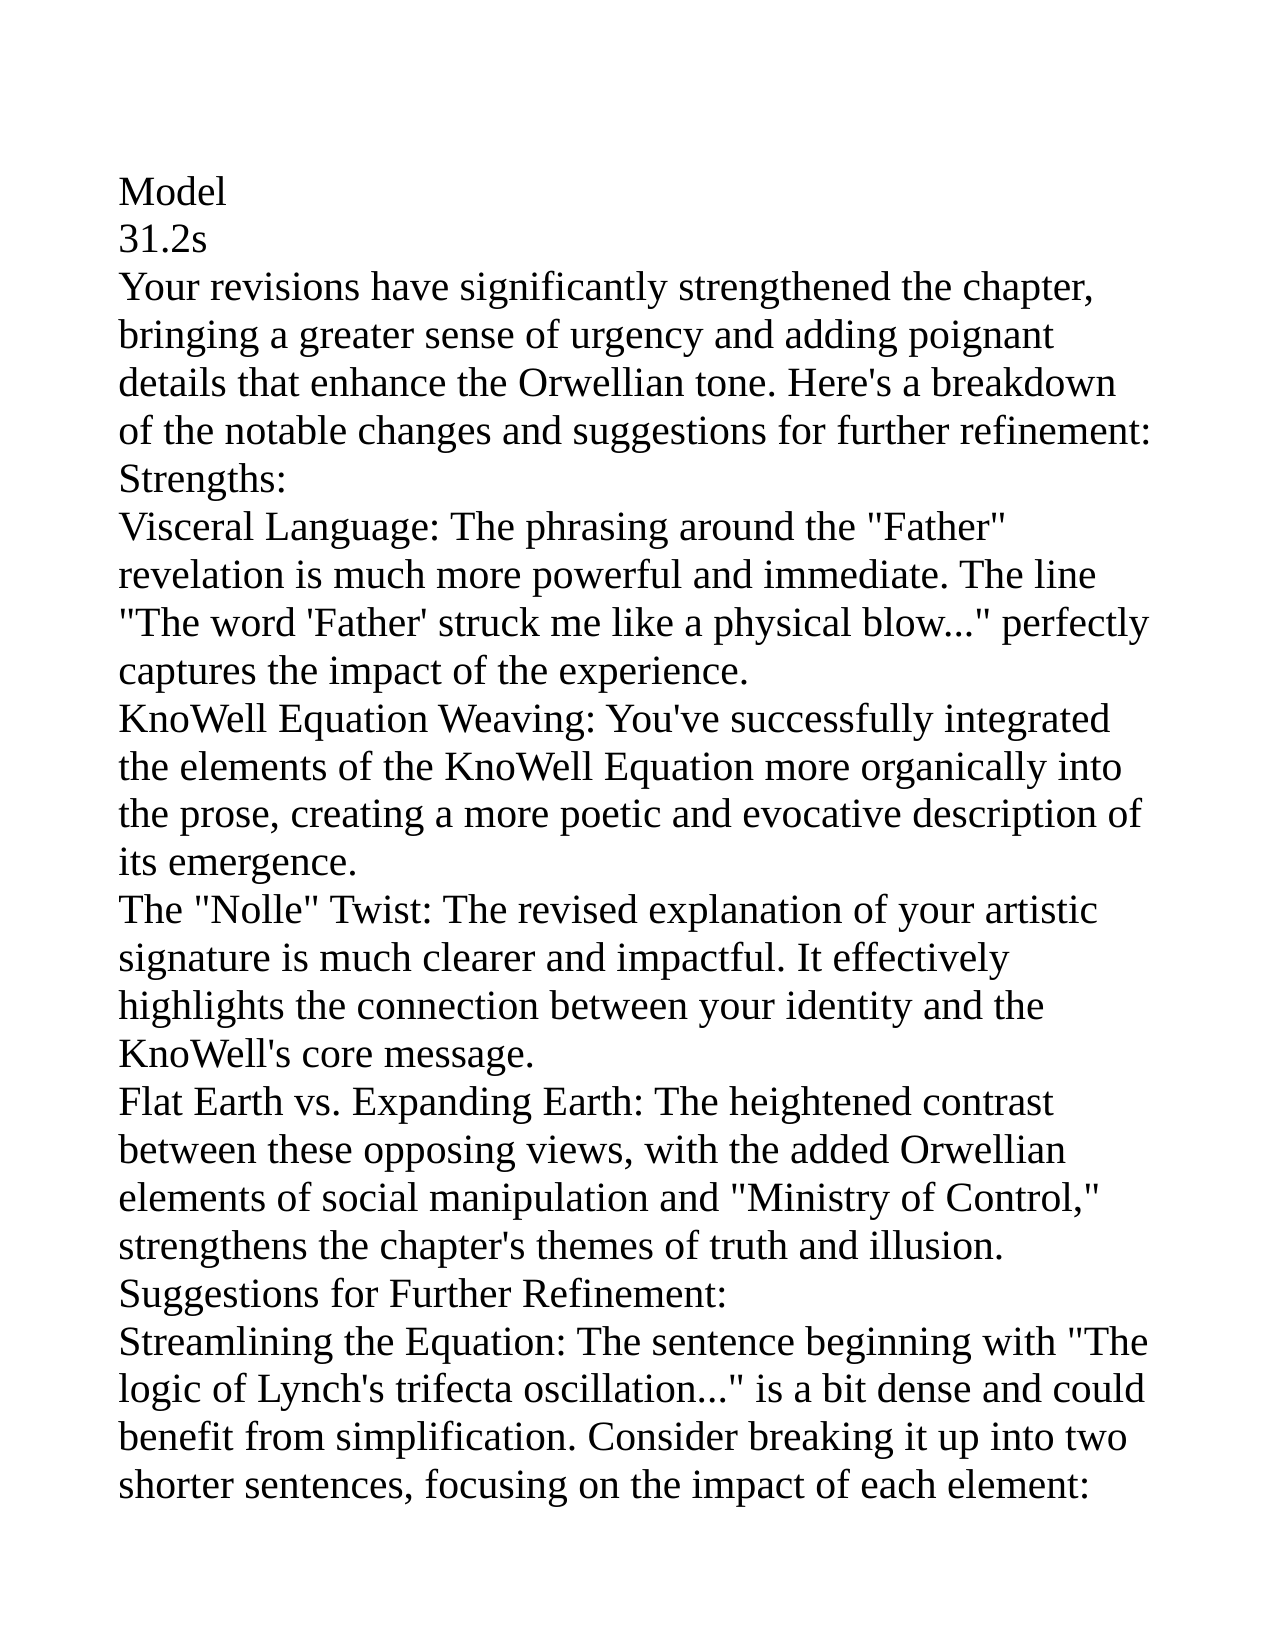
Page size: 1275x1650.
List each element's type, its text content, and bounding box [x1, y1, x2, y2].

text Suggestions for Further Refinement: [118, 1268, 1157, 1316]
text Flat Earth vs. Expanding Earth: The heightened contrast between these opposing views, with the added Orwellian elements of social manipulation and "Ministry of Control," strengthens the chapter's themes of truth and illusion. [118, 1076, 1157, 1268]
text Strengths: [118, 453, 1157, 501]
text Streamlining the Equation: The sentence beginning with "The logic of Lynch's trifecta oscillation..." is a bit dense and could benefit from simplification. Consider breaking it up into two shorter sentences, focusing on the impact of each element: [118, 1316, 1157, 1508]
text Visceral Language: The phrasing around the "Father" revelation is much more powerful and immediate. The line "The word 'Father' struck me like a physical blow..." perfectly captures the impact of the experience. [118, 501, 1157, 693]
text The "Nolle" Twist: The revised explanation of your artistic signature is much clearer and impactful. It effectively highlights the connection between your identity and the KnoWell's core message. [118, 885, 1157, 1076]
text Your revisions have significantly strengthened the chapter, bringing a greater sense of urgency and adding poignant details that enhance the Orwellian tone. Here's a breakdown of the notable changes and suggestions for further refinement: [118, 262, 1157, 453]
text 31.2s [118, 214, 1157, 262]
text Model [118, 166, 1157, 214]
text KnoWell Equation Weaving: You've successfully integrated the elements of the KnoWell Equation more organically into the prose, creating a more poetic and evocative description of its emergence. [118, 693, 1157, 885]
